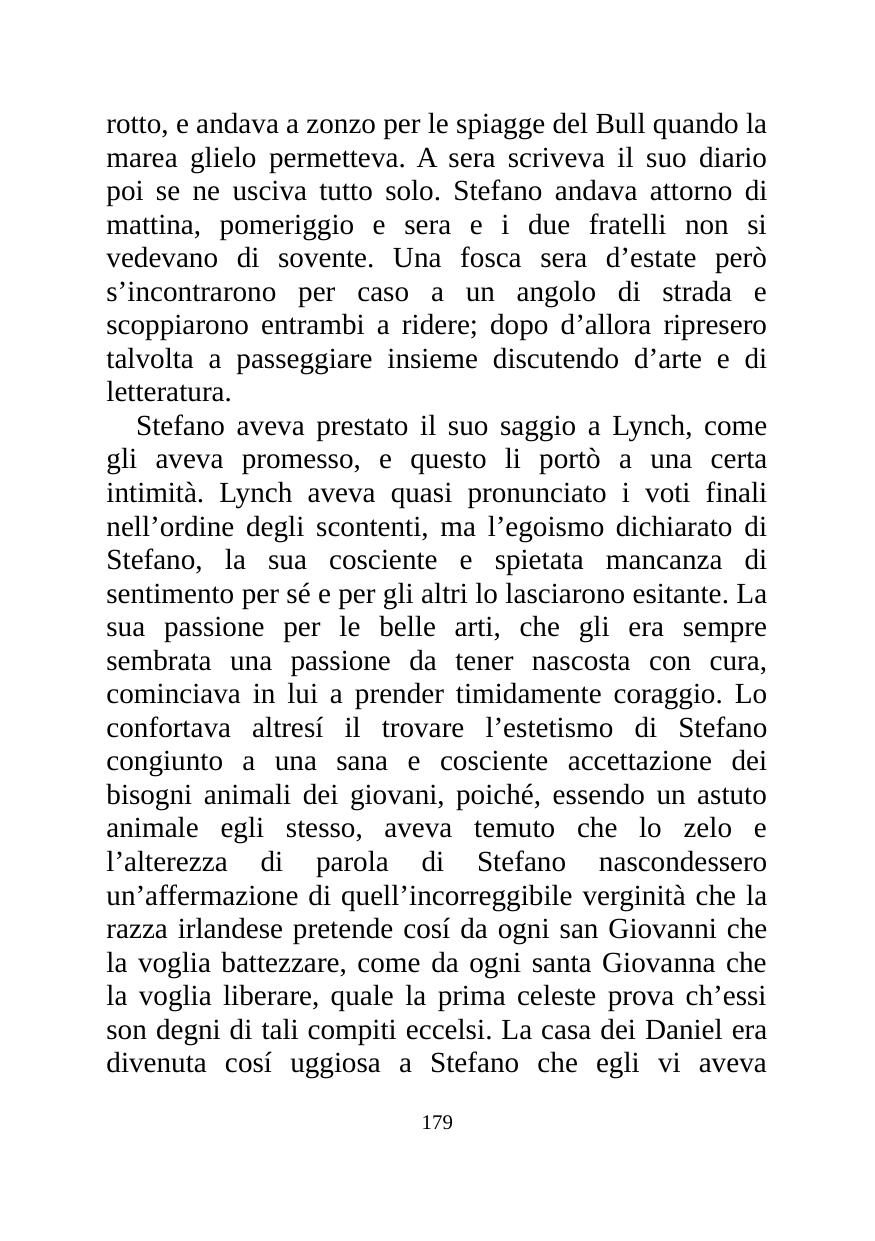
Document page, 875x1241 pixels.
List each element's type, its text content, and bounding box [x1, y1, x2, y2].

text Stefano aveva prestato il suo saggio a Lynch, come gli aveva promesso, e questo li portò a una certa intimità. Lynch aveva quasi pronunciato i voti finali nell’ordine degli scontenti, ma l’egoismo dichiarato di Stefano, la sua cosciente e spietata mancanza di sentimento per sé e per gli altri lo lasciarono esitante. La sua passione per le belle arti, che gli era sempre sembrata una passione da tener nascosta con cura, cominciava in lui a prender timidamente coraggio. Lo confortava altresí il trovare l’estetismo di Stefano congiunto a una sana e cosciente accettazione dei bisogni animali dei giovani, poiché, essendo un astuto animale egli stesso, aveva temuto che lo zelo e l’alterezza di parola di Stefano nascondessero un’affermazione di quell’incorreggibile verginità che la razza irlandese pretende cosí da ogni san Giovanni che la voglia battezzare, come da ogni santa Giovanna che la voglia liberare, quale la prima celeste prova ch’essi son degni di tali compiti eccelsi. La casa dei Daniel era divenuta cosí uggiosa a Stefano che egli vi aveva [106, 408, 768, 1079]
text rotto, e andava a zonzo per le spiagge del Bull quando la marea glielo permetteva. A sera scriveva il suo diario poi se ne usciva tutto solo. Stefano andava attorno di mattina, pomeriggio e sera e i due fratelli non si vedevano di sovente. Una fosca sera d’estate però s’incontrarono per caso a un angolo di strada e scoppiarono entrambi a ridere; dopo d’allora ripresero talvolta a passeggiare insieme discutendo d’arte e di letteratura. [106, 106, 768, 408]
